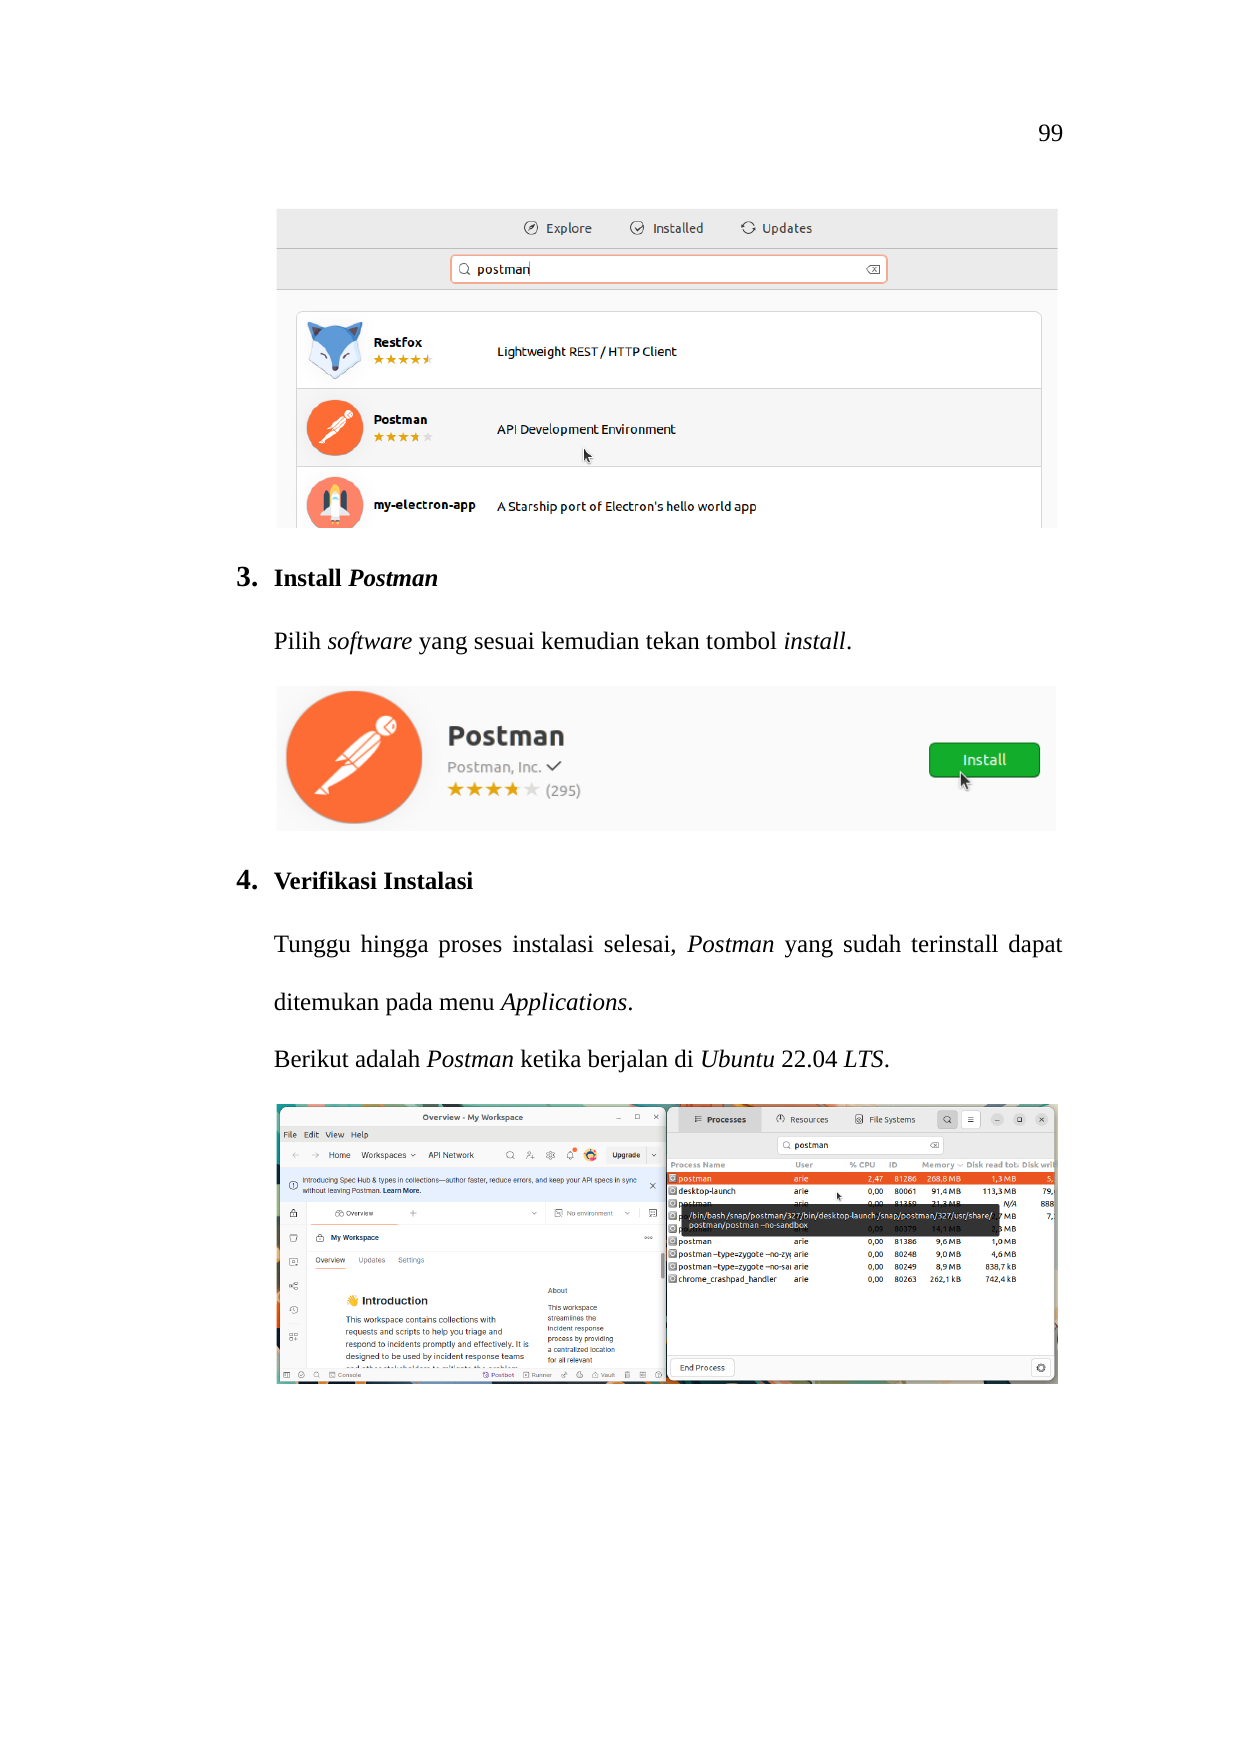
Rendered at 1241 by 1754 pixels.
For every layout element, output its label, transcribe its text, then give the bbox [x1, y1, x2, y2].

picture [276, 1104, 1058, 1384]
picture [276, 686, 1057, 831]
picture [276, 208, 1058, 528]
list Tunggu hingga proses instalasi selesai, Postman yang sudah terinstall dapat ditemukan pada menu Applications. [236, 929, 1063, 1015]
list Install Postman [236, 559, 1063, 592]
list Berikut adalah Postman ketika berjalan di Ubuntu 22.04 LTS. [236, 1044, 1063, 1073]
list Pilih software yang sesuai kemudian tekan tombol install. [236, 626, 1063, 655]
list Verifikasi Instalasi [236, 862, 1063, 896]
